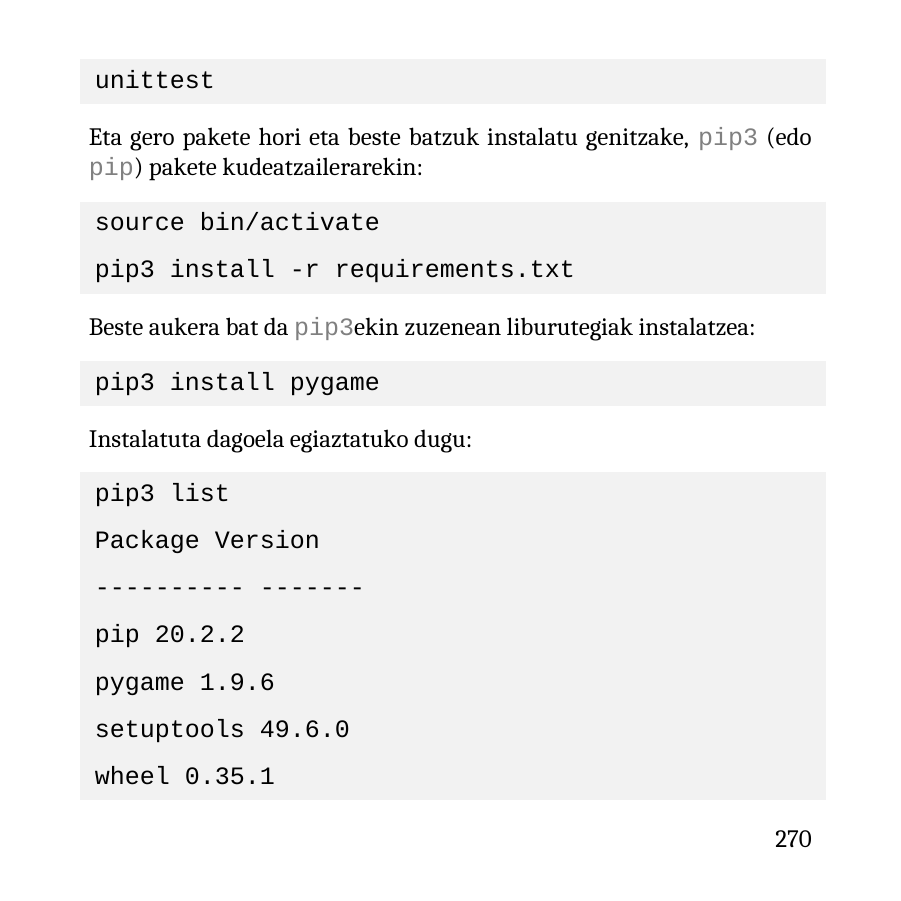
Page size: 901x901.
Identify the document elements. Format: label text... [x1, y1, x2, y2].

text pip3 install pygame [86, 368, 820, 400]
text Beste aukera bat da pip3ekin zuzenean liburutegiak instalatzea: [89, 312, 811, 342]
text pip 20.2.2 [86, 614, 820, 650]
text Package Version [86, 519, 820, 556]
text pygame 1.9.6 [86, 661, 820, 697]
text ---------- ------- [86, 567, 820, 603]
text pip3 install -r requirements.txt [86, 249, 820, 287]
text pip3 list [86, 479, 820, 509]
text Instalatuta dagoela egiaztatuko dugu: [89, 425, 811, 454]
text wheel 0.35.1 [86, 755, 820, 794]
text setuptools 49.6.0 [86, 708, 820, 744]
text Eta gero pakete hori eta beste batzuk instalatu genitzake, pip3 (edo pip) pakete kudeatzailerarekin: [89, 123, 811, 183]
text unittest [86, 65, 820, 98]
text source bin/activate [86, 208, 820, 238]
